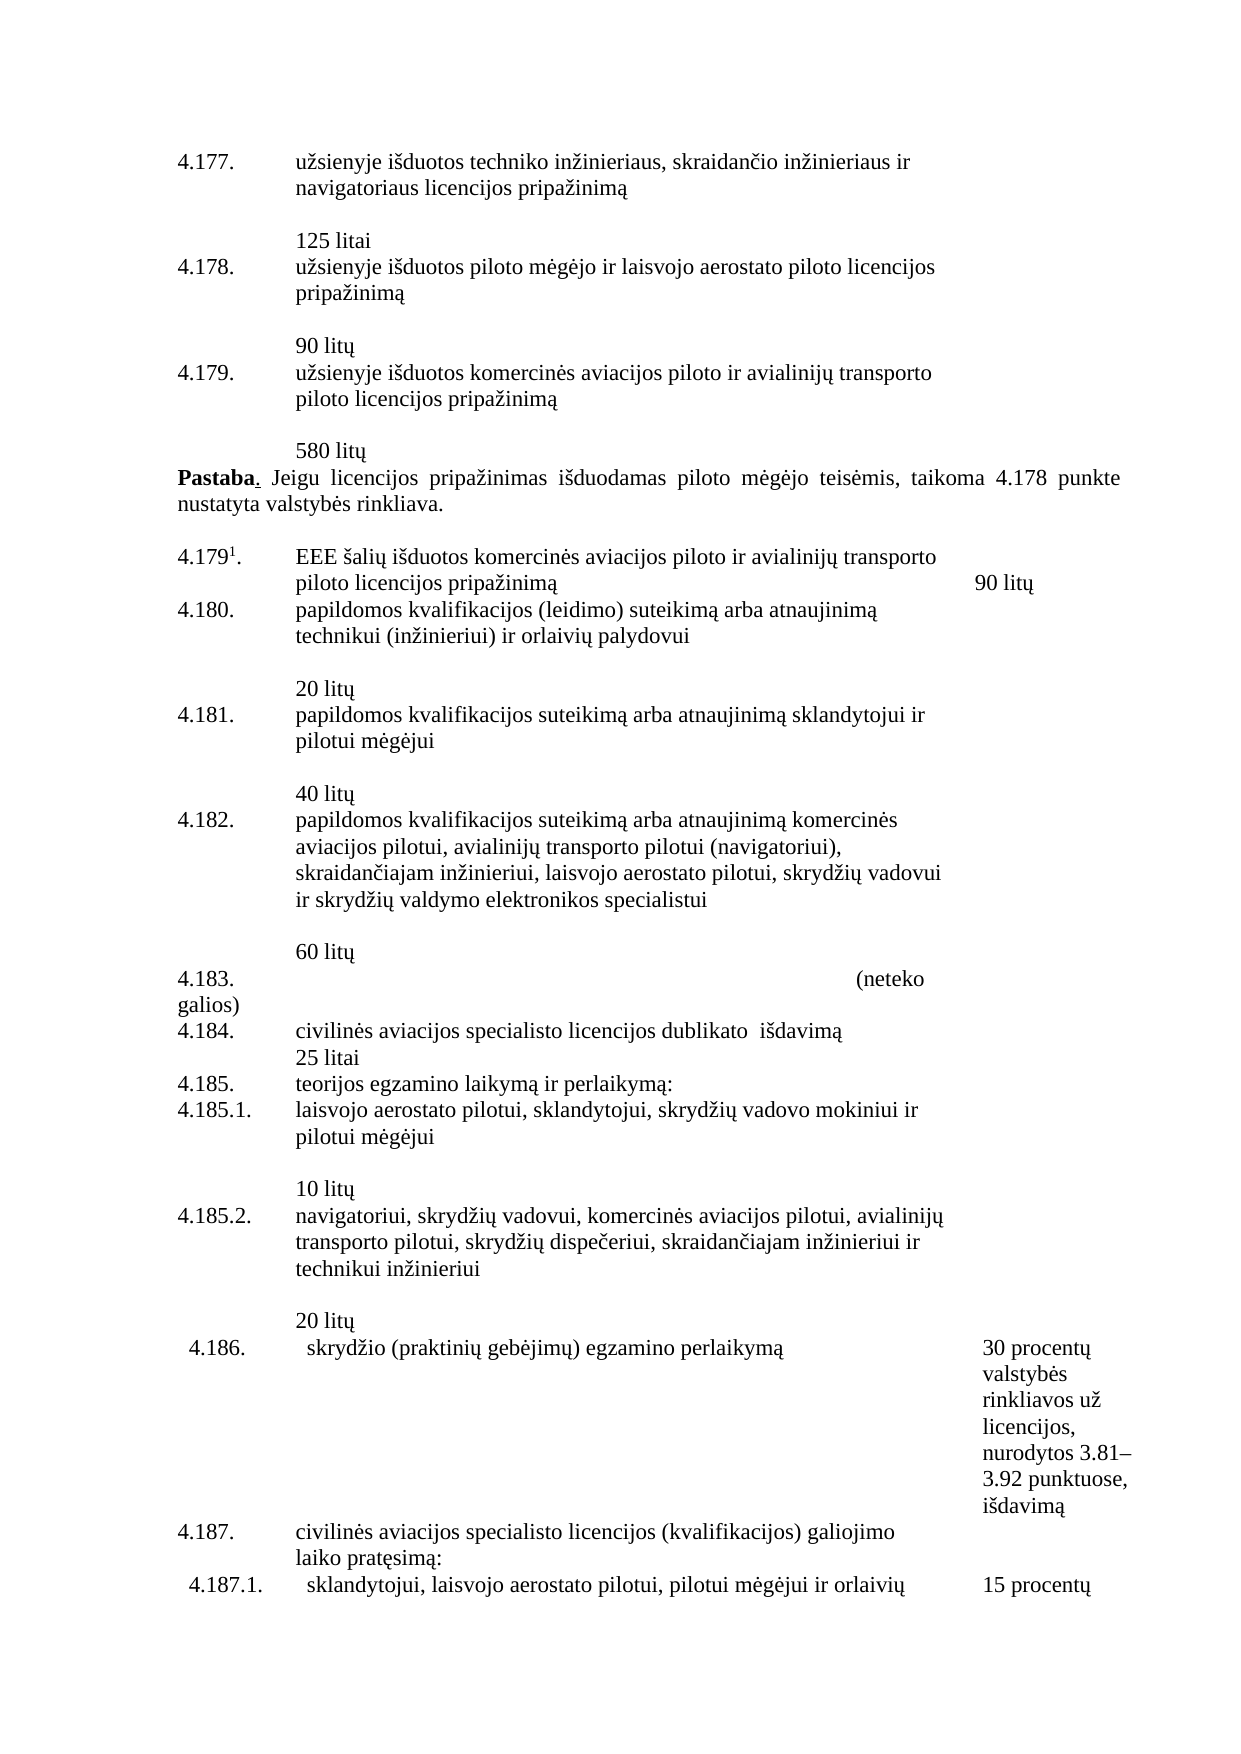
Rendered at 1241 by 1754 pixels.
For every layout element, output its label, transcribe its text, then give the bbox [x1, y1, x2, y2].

text 4.1791. EEE šalių išduotos komercinės aviacijos piloto ir avialinijų transporto piloto licencijos pripažinimą 90 litų [177, 543, 1122, 596]
text 4.177. užsienyje išduotos techniko inžinieriaus, skraidančio inžinieriaus ir navigatoriaus licencijos pripažinimą 125 litai [177, 148, 945, 253]
text 4.184. civilinės aviacijos specialisto licencijos dublikato išdavimą 25 litai [177, 1017, 945, 1070]
text 4.181. papildomos kvalifikacijos suteikimą arba atnaujinimą sklandytojui ir pilotui mėgėjui 40 litų [177, 701, 945, 807]
table_header 15 procentų [971, 1571, 1163, 1597]
text 4.187. civilinės aviacijos specialisto licencijos (kvalifikacijos) galiojimo laiko pratęsimą: [177, 1518, 945, 1571]
text Pastaba. Jeigu licencijos pripažinimas išduodamas piloto mėgėjo teisėmis, taikoma 4.178 punkte nustatyta valstybės rinkliava. [177, 464, 1122, 517]
text 4.182. papildomos kvalifikacijos suteikimą arba atnaujinimą komercinės aviacijos pilotui, avialinijų transporto pilotui (navigatoriui), skraidančiajam inžinieriui, laisvojo aerostato pilotui, skrydžių vadovui ir skrydžių valdymo elektronikos specialistui 60 litų [177, 807, 945, 965]
text 4.185.2. navigatoriui, skrydžių vadovui, komercinės aviacijos pilotui, avialinijų transporto pilotui, skrydžių dispečeriui, skraidančiajam inžinieriui ir technikui inžinieriui 20 litų [177, 1202, 945, 1334]
text 4.185.1. laisvojo aerostato pilotui, sklandytojui, skrydžių vadovo mokiniui ir pilotui mėgėjui 10 litų [177, 1096, 945, 1202]
table_header 4.187.1. [177, 1571, 295, 1597]
text 4.178. užsienyje išduotos piloto mėgėjo ir laisvojo aerostato piloto licencijos pripažinimą 90 litų [177, 253, 945, 358]
list (neteko galios) [177, 965, 945, 1017]
table_header skrydžio (praktinių gebėjimų) egzamino perlaikymą [295, 1334, 971, 1518]
text 4.185. teorijos egzamino laikymą ir perlaikymą: [177, 1070, 945, 1096]
text 4.180. papildomos kvalifikacijos (leidimo) suteikimą arba atnaujinimą technikui (inžinieriui) ir orlaivių palydovui 20 litų [177, 596, 945, 701]
table_header 4.186. [177, 1334, 295, 1518]
table_header sklandytojui, laisvojo aerostato pilotui, pilotui mėgėjui ir orlaivių [295, 1571, 971, 1597]
table_header 30 procentų valstybės rinkliavos už licencijos, nurodytos 3.81–3.92 punktuose, išdavimą [971, 1334, 1163, 1518]
text 4.179. užsienyje išduotos komercinės aviacijos piloto ir avialinijų transporto piloto licencijos pripažinimą 580 litų [177, 358, 945, 464]
